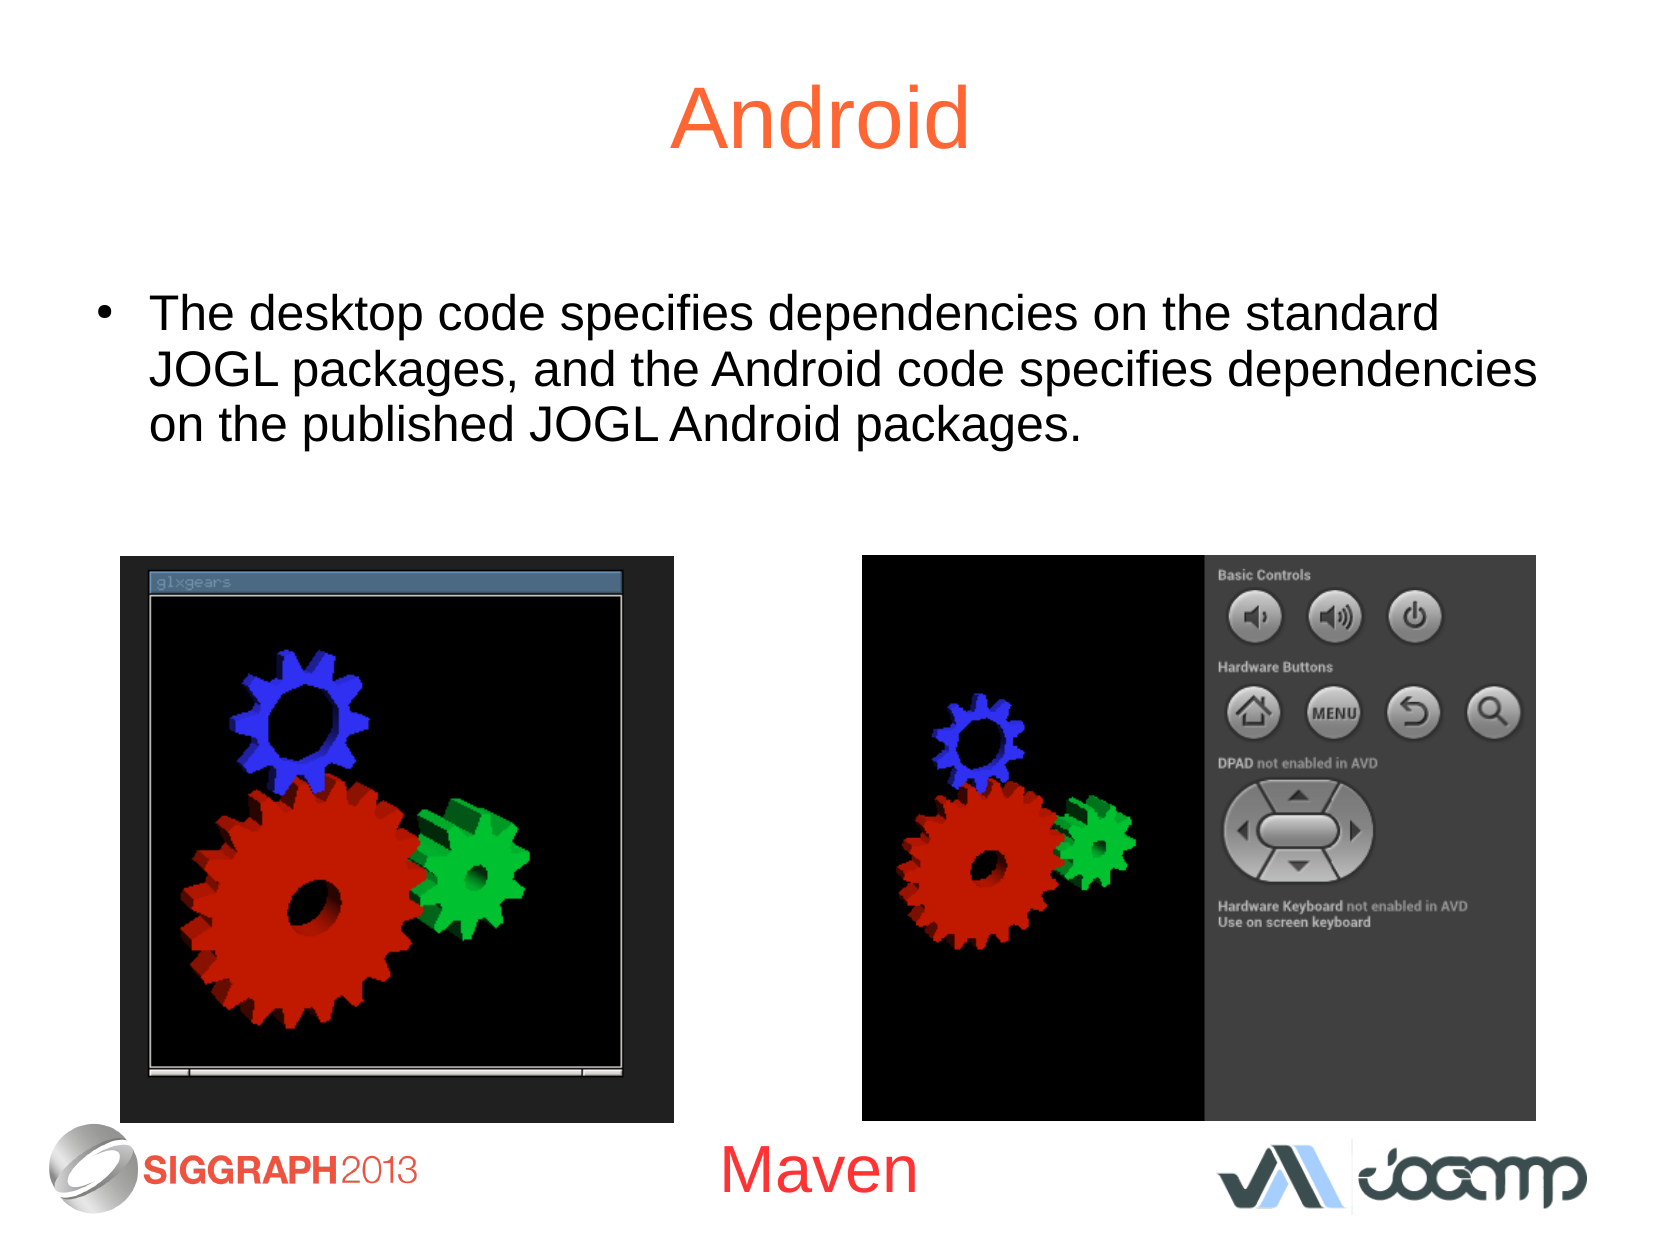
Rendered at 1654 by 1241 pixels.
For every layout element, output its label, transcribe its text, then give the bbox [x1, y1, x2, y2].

title Android [68, 49, 1576, 188]
picture [862, 555, 1536, 1121]
picture [45, 556, 674, 1215]
picture [1215, 1139, 1587, 1215]
list The desktop code specifies dependencies on the standard JOGL packages, and the Android code specifies dependencies on the published JOGL Android packages. [78, 285, 1543, 1111]
text_box Maven [705, 1125, 936, 1215]
